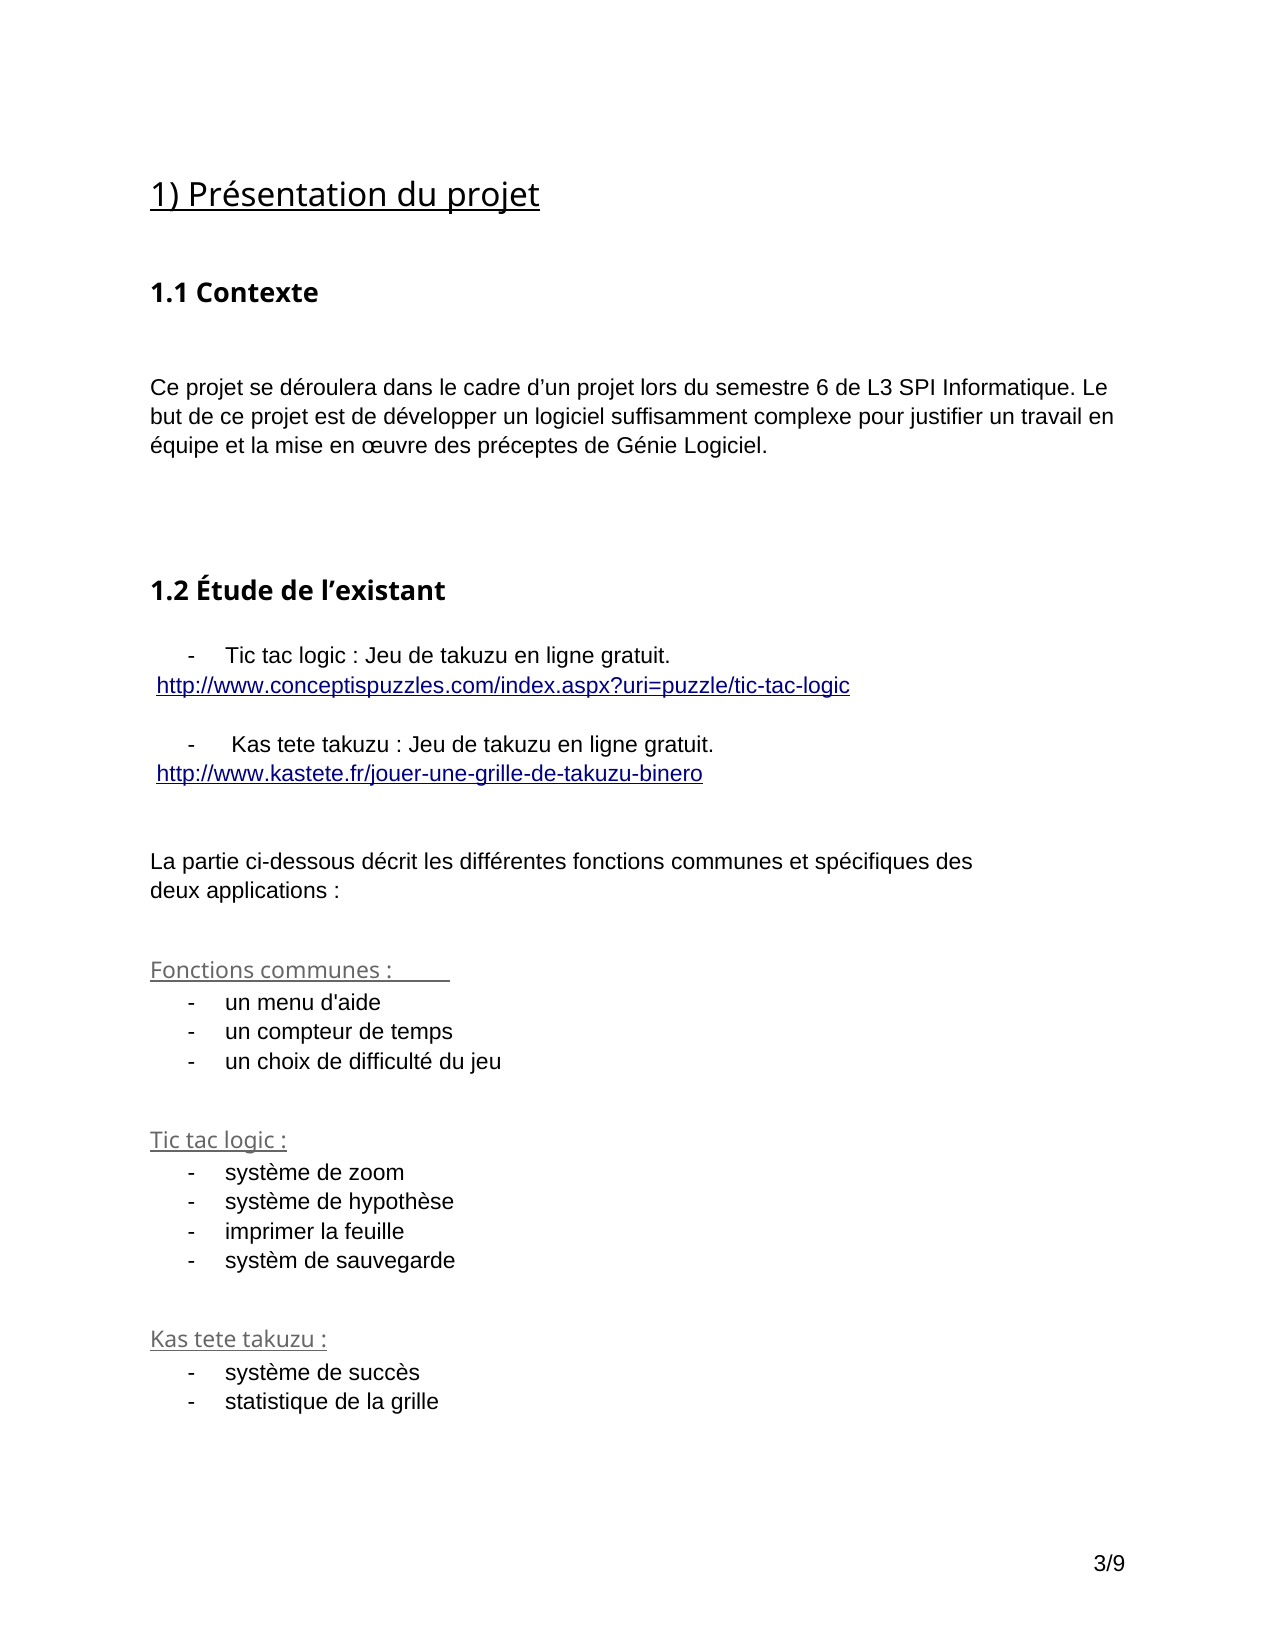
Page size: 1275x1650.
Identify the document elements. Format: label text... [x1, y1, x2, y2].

subtitle Tic tac logic : [150, 1124, 1125, 1155]
list Kas tete takuzu : Jeu de takuzu en ligne gratuit. [187, 731, 1125, 757]
subtitle 1) Présentation du projet [150, 171, 1125, 216]
list un choix de difficulté du jeu [187, 1048, 1125, 1074]
list statistique de la grille [187, 1388, 1125, 1414]
list imprimer la feuille [187, 1218, 1125, 1244]
list système de succès [187, 1359, 1125, 1385]
text http://www.conceptispuzzles.com/index.aspx?uri=puzzle/tic-tac-logic [150, 673, 1125, 698]
subtitle Kas tete takuzu : [150, 1323, 1125, 1354]
subtitle 1.1 Contexte [150, 273, 1125, 310]
text La partie ci-dessous décrit les différentes fonctions communes et spécifiques des [150, 849, 1125, 874]
subtitle 1.2 Étude de l’existant [150, 571, 1125, 608]
list un compteur de temps [187, 1019, 1125, 1044]
list systèm de sauvegarde [187, 1248, 1125, 1273]
text deux applications : [150, 878, 1125, 904]
subtitle Fonctions communes : [150, 954, 1125, 985]
list système de zoom [187, 1160, 1125, 1185]
list système de hypothèse [187, 1189, 1125, 1215]
list Tic tac logic : Jeu de takuzu en ligne gratuit. [187, 643, 1125, 669]
list un menu d'aide [187, 989, 1125, 1015]
text Ce projet se déroulera dans le cadre d’un projet lors du semestre 6 de L3 SPI Informatique. Le but de ce projet est de développer un logiciel suffisamment complexe pour justifier un travail en équipe et la mise en œuvre des préceptes de Génie Logiciel. [150, 374, 1125, 459]
text http://www.kastete.fr/jouer-une-grille-de-takuzu-binero [150, 761, 1125, 786]
